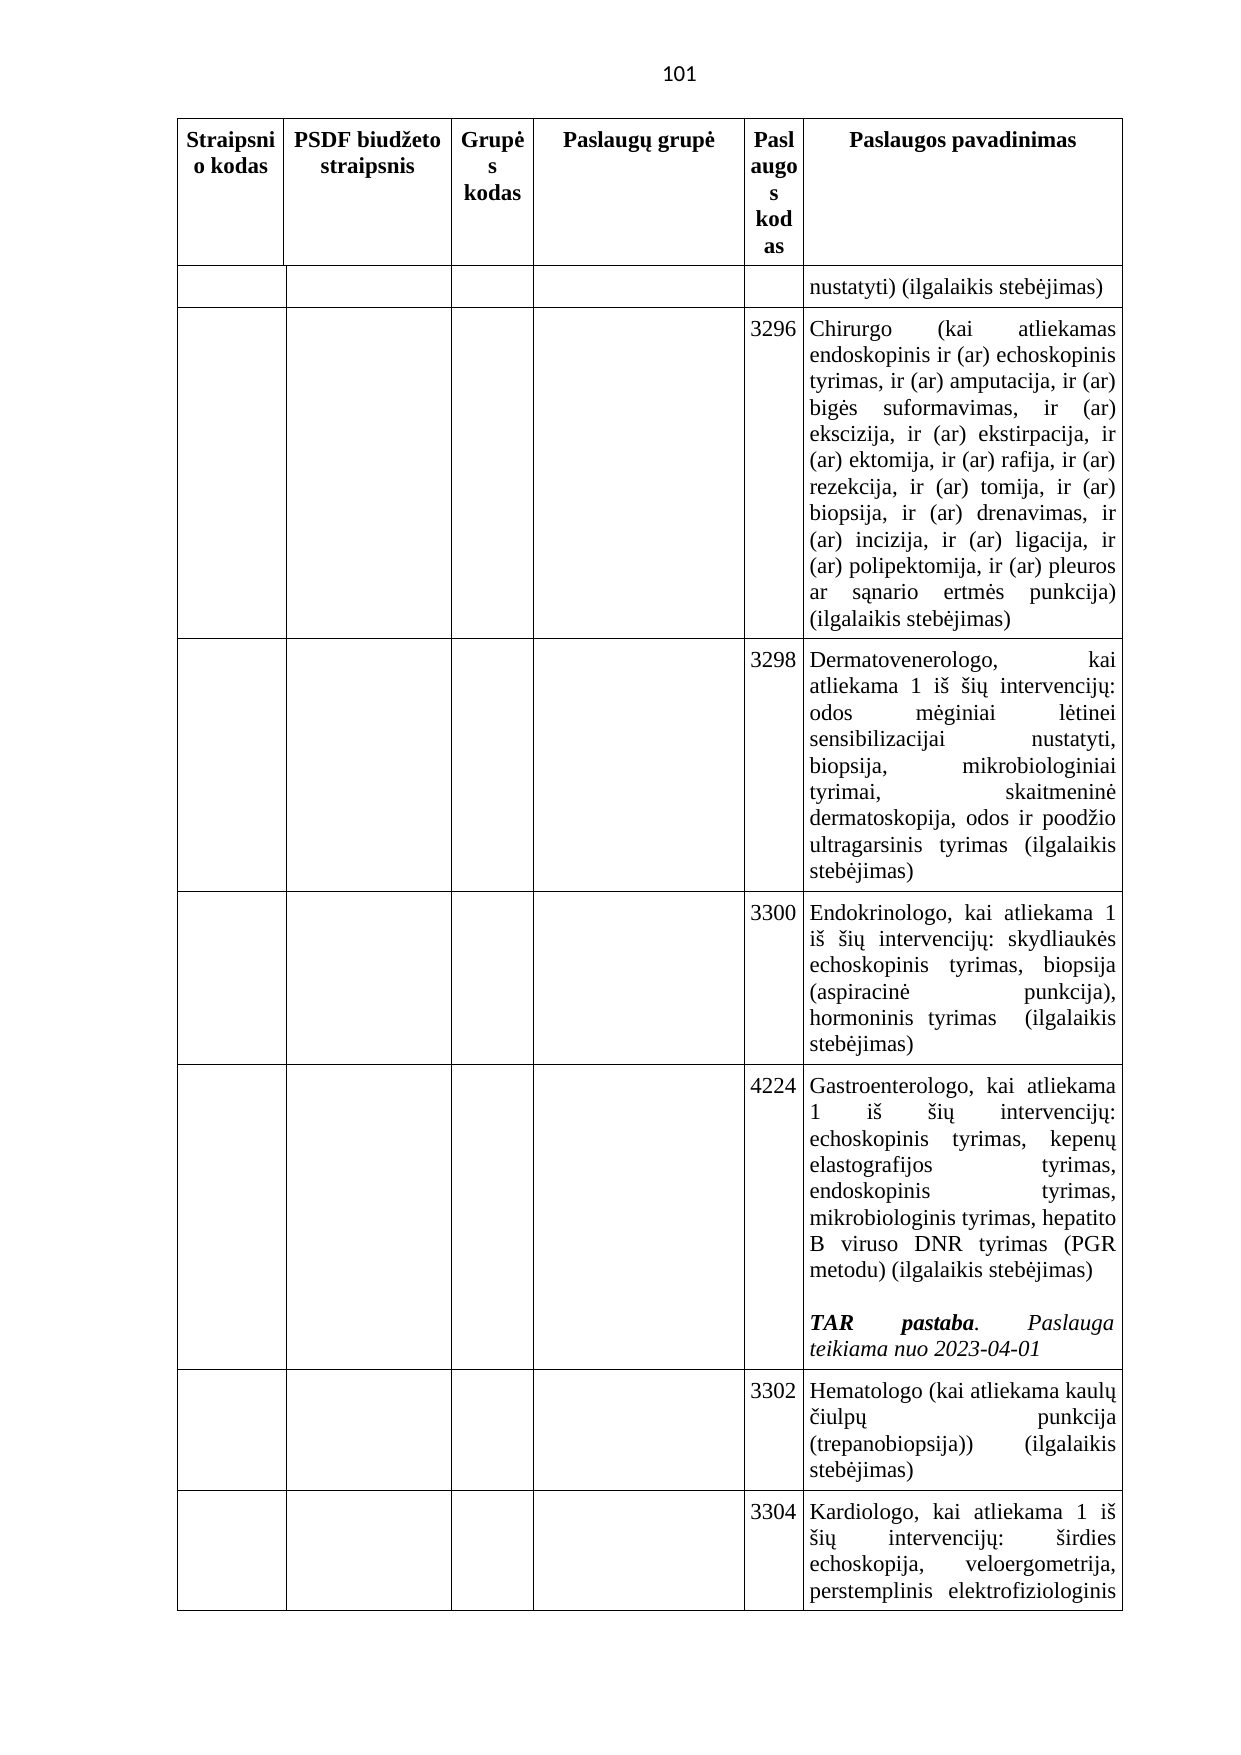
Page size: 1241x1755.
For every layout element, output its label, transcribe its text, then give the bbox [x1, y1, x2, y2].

table_cell [287, 308, 451, 638]
table_cell Chirurgo (kai atliekamas endoskopinis ir (ar) echoskopinis tyrimas, ir (ar) amputacija, ir (ar) bigės suformavimas, ir (ar) ekscizija, ir (ar) ekstirpacija, ir (ar) ektomija, ir (ar) rafija, ir (ar) rezekcija, ir (ar) tomija, ir (ar) biopsija, ir (ar) drenavimas, ir (ar) incizija, ir (ar) ligacija, ir (ar) polipektomija, ir (ar) pleuros ar sąnario ertmės punkcija) (ilgalaikis stebėjimas) [804, 308, 1122, 638]
table_cell [178, 1370, 286, 1489]
table_cell [178, 266, 286, 307]
table_cell 3298 [745, 639, 803, 891]
table_cell Hematologo (kai atliekama kaulų čiulpų punkcija (trepanobiopsija)) (ilgalaikis stebėjimas) [804, 1370, 1122, 1489]
table_header Paslaugos pavadinimas [804, 119, 1122, 265]
table_cell [178, 1491, 286, 1610]
table_cell [534, 639, 744, 891]
table_cell [287, 639, 451, 891]
table_header Straipsnio kodas [178, 119, 283, 265]
table_cell [745, 266, 803, 307]
table_cell [534, 1370, 744, 1489]
table_cell [287, 1065, 451, 1369]
table_cell [452, 639, 533, 891]
table_cell Dermatovenerologo, kai atliekama 1 iš šių intervencijų: odos mėginiai lėtinei sensibilizacijai nustatyti, biopsija, mikrobiologiniai tyrimai, skaitmeninė dermatoskopija, odos ir poodžio ultragarsinis tyrimas (ilgalaikis stebėjimas) [804, 639, 1122, 891]
table_cell [452, 308, 533, 638]
table_cell [452, 1065, 533, 1369]
table_cell [452, 1370, 533, 1489]
table_cell [452, 892, 533, 1064]
table_cell [452, 266, 533, 307]
table_cell [178, 639, 286, 891]
table_cell nustatyti) (ilgalaikis stebėjimas) [804, 266, 1122, 307]
table_cell [534, 892, 744, 1064]
table_cell Kardiologo, kai atliekama 1 iš šių intervencijų: širdies echoskopija, veloergometrija, perstemplinis elektrofiziologinis [804, 1491, 1122, 1610]
table_cell [287, 892, 451, 1064]
table_cell [178, 308, 286, 638]
table_cell [452, 1491, 533, 1610]
table_cell 4224 [745, 1065, 803, 1369]
table_cell Endokrinologo, kai atliekama 1 iš šių intervencijų: skydliaukės echoskopinis tyrimas, biopsija (aspiracinė punkcija), hormoninis tyrimas (ilgalaikis stebėjimas) [804, 892, 1122, 1064]
table_cell [534, 1491, 744, 1610]
table_cell 3296 [745, 308, 803, 638]
table_header Paslaugos kodas [745, 119, 803, 265]
table_header Grupės kodas [452, 119, 533, 265]
table_cell [178, 1065, 286, 1369]
table_cell [287, 266, 451, 307]
table_cell [287, 1370, 451, 1489]
table_header PSDF biudžeto straipsnis [284, 119, 451, 265]
table_cell [534, 308, 744, 638]
table_cell 3304 [745, 1491, 803, 1610]
table_cell [534, 266, 744, 307]
table_cell [178, 892, 286, 1064]
table_cell 3302 [745, 1370, 803, 1489]
table_header Paslaugų grupė [534, 119, 744, 265]
table_cell [534, 1065, 744, 1369]
table_cell [287, 1491, 451, 1610]
table_cell Gastroenterologo, kai atliekama 1 iš šių intervencijų: echoskopinis tyrimas, kepenų elastografijos tyrimas, endoskopinis tyrimas, mikrobiologinis tyrimas, hepatito B viruso DNR tyrimas (PGR metodu) (ilgalaikis stebėjimas) TAR pastaba. Paslauga teikiama nuo 2023-04-01 [804, 1065, 1122, 1369]
table_cell 3300 [745, 892, 803, 1064]
